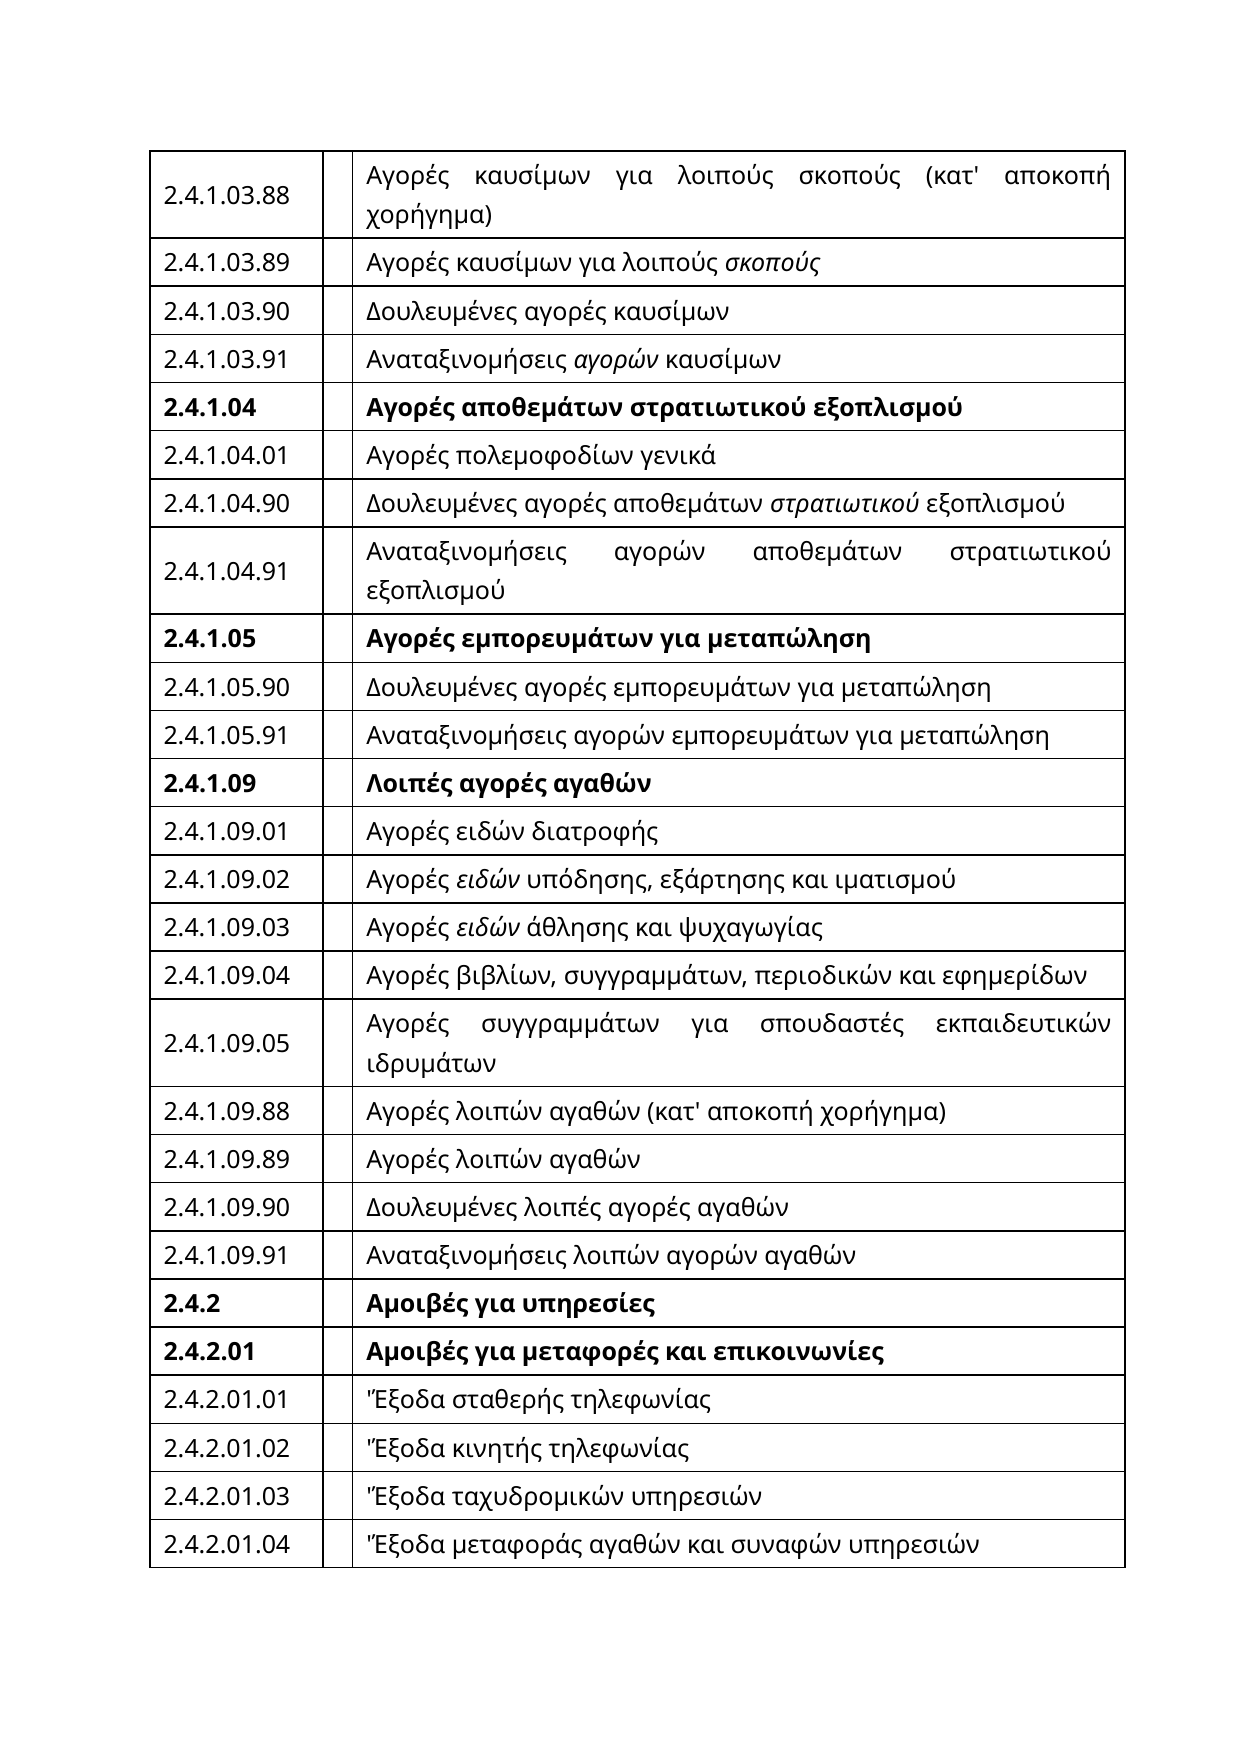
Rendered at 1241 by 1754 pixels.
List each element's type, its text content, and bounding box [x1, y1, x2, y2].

table_cell 2.4.1.09.88 [151, 1087, 322, 1134]
table_cell 2.4.1.05.91 [151, 711, 322, 758]
table_cell [324, 152, 352, 237]
table_cell 'Έξοδα ταχυδρομικών υπηρεσιών [353, 1472, 1124, 1519]
table_cell Αγορές καυσίμων για λοιπούς σκοπούς [353, 239, 1124, 285]
table_cell [324, 1087, 352, 1134]
table_cell [324, 1000, 352, 1086]
table_cell Αναταξινομήσεις αγορών καυσίμων [353, 335, 1124, 382]
table_cell 2.4.2.01 [151, 1328, 322, 1374]
table_cell [324, 807, 352, 854]
table_cell [324, 711, 352, 758]
table_cell 2.4.1.09.91 [151, 1232, 322, 1278]
table_cell [324, 1424, 352, 1471]
table_cell 2.4.1.04.91 [151, 528, 322, 613]
table_cell [324, 904, 352, 950]
table_cell 2.4.1.04.01 [151, 431, 322, 478]
table_cell Αγορές ειδών υπόδησης, εξάρτησης και ιματισμού [353, 856, 1124, 902]
table_cell Αγορές ειδών άθλησης και ψυχαγωγίας [353, 904, 1124, 950]
table_cell Αγορές αποθεμάτων στρατιωτικού εξοπλισμού [353, 383, 1124, 430]
table_cell Αναταξινομήσεις λοιπών αγορών αγαθών [353, 1232, 1124, 1278]
table_cell 2.4.1.09.04 [151, 952, 322, 998]
table_cell 'Έξοδα κινητής τηλεφωνίας [353, 1424, 1124, 1471]
table_cell Αγορές συγγραμμάτων για σπουδαστές εκπαιδευτικών ιδρυμάτων [353, 1000, 1124, 1086]
table_cell [324, 856, 352, 902]
table_cell 2.4.1.05.90 [151, 663, 322, 709]
table_cell [324, 287, 352, 333]
table_cell 2.4.2.01.01 [151, 1376, 322, 1422]
table_cell Αναταξινομήσεις αγορών αποθεμάτων στρατιωτικού εξοπλισμού [353, 528, 1124, 613]
table_cell 2.4.1.09.05 [151, 1000, 322, 1086]
table_cell Αγορές λοιπών αγαθών [353, 1135, 1124, 1182]
table_cell 2.4.1.05 [151, 615, 322, 661]
table_cell Αγορές καυσίμων για λοιπούς σκοπούς (κατ' αποκοπή χορήγημα) [353, 152, 1124, 237]
table_cell 'Έξοδα σταθερής τηλεφωνίας [353, 1376, 1124, 1422]
table_cell [324, 480, 352, 526]
table_cell 2.4.1.03.91 [151, 335, 322, 382]
table_cell Δουλευμένες λοιπές αγορές αγαθών [353, 1183, 1124, 1230]
table_cell [324, 383, 352, 430]
table_cell 2.4.1.04.90 [151, 480, 322, 526]
table_cell Αναταξινομήσεις αγορών εμπορευμάτων για μεταπώληση [353, 711, 1124, 758]
table_cell Αγορές εμπορευμάτων για μεταπώληση [353, 615, 1124, 661]
table_cell [324, 335, 352, 382]
table_cell Αμοιβές για υπηρεσίες [353, 1280, 1124, 1326]
table_cell Δουλευμένες αγορές εμπορευμάτων για μεταπώληση [353, 663, 1124, 709]
table_cell 2.4.1.09 [151, 759, 322, 806]
table_cell [324, 1135, 352, 1182]
table_cell [324, 1328, 352, 1374]
table_cell [324, 952, 352, 998]
table_cell Δουλευμένες αγορές αποθεμάτων στρατιωτικού εξοπλισμού [353, 480, 1124, 526]
table_cell 2.4.2.01.04 [151, 1520, 322, 1567]
table_cell 'Έξοδα μεταφοράς αγαθών και συναφών υπηρεσιών [353, 1520, 1124, 1567]
table_cell [324, 1232, 352, 1278]
table_cell Αγορές λοιπών αγαθών (κατ' αποκοπή χορήγημα) [353, 1087, 1124, 1134]
table_cell 2.4.1.09.90 [151, 1183, 322, 1230]
table_cell Αγορές ειδών διατροφής [353, 807, 1124, 854]
table_cell [324, 528, 352, 613]
table_cell [324, 663, 352, 709]
table_cell [324, 431, 352, 478]
table_cell Λοιπές αγορές αγαθών [353, 759, 1124, 806]
table_cell Δουλευμένες αγορές καυσίμων [353, 287, 1124, 333]
table_cell [324, 1472, 352, 1519]
table_cell [324, 239, 352, 285]
table_cell [324, 1520, 352, 1567]
table_cell [324, 1183, 352, 1230]
table_cell Αμοιβές για μεταφορές και επικοινωνίες [353, 1328, 1124, 1374]
table_cell 2.4.1.09.01 [151, 807, 322, 854]
table_cell 2.4.2.01.03 [151, 1472, 322, 1519]
table_cell 2.4.1.09.03 [151, 904, 322, 950]
table_cell 2.4.1.09.89 [151, 1135, 322, 1182]
table_cell [324, 759, 352, 806]
table_cell [324, 615, 352, 661]
table_cell [324, 1376, 352, 1422]
table_cell 2.4.1.03.89 [151, 239, 322, 285]
table_cell [324, 1280, 352, 1326]
table_cell Αγορές βιβλίων, συγγραμμάτων, περιοδικών και εφημερίδων [353, 952, 1124, 998]
table_cell 2.4.1.03.90 [151, 287, 322, 333]
table_cell 2.4.2 [151, 1280, 322, 1326]
table_cell 2.4.1.04 [151, 383, 322, 430]
table_cell 2.4.1.09.02 [151, 856, 322, 902]
table_cell 2.4.1.03.88 [151, 152, 322, 237]
table_cell Αγορές πολεμοφοδίων γενικά [353, 431, 1124, 478]
table_cell 2.4.2.01.02 [151, 1424, 322, 1471]
